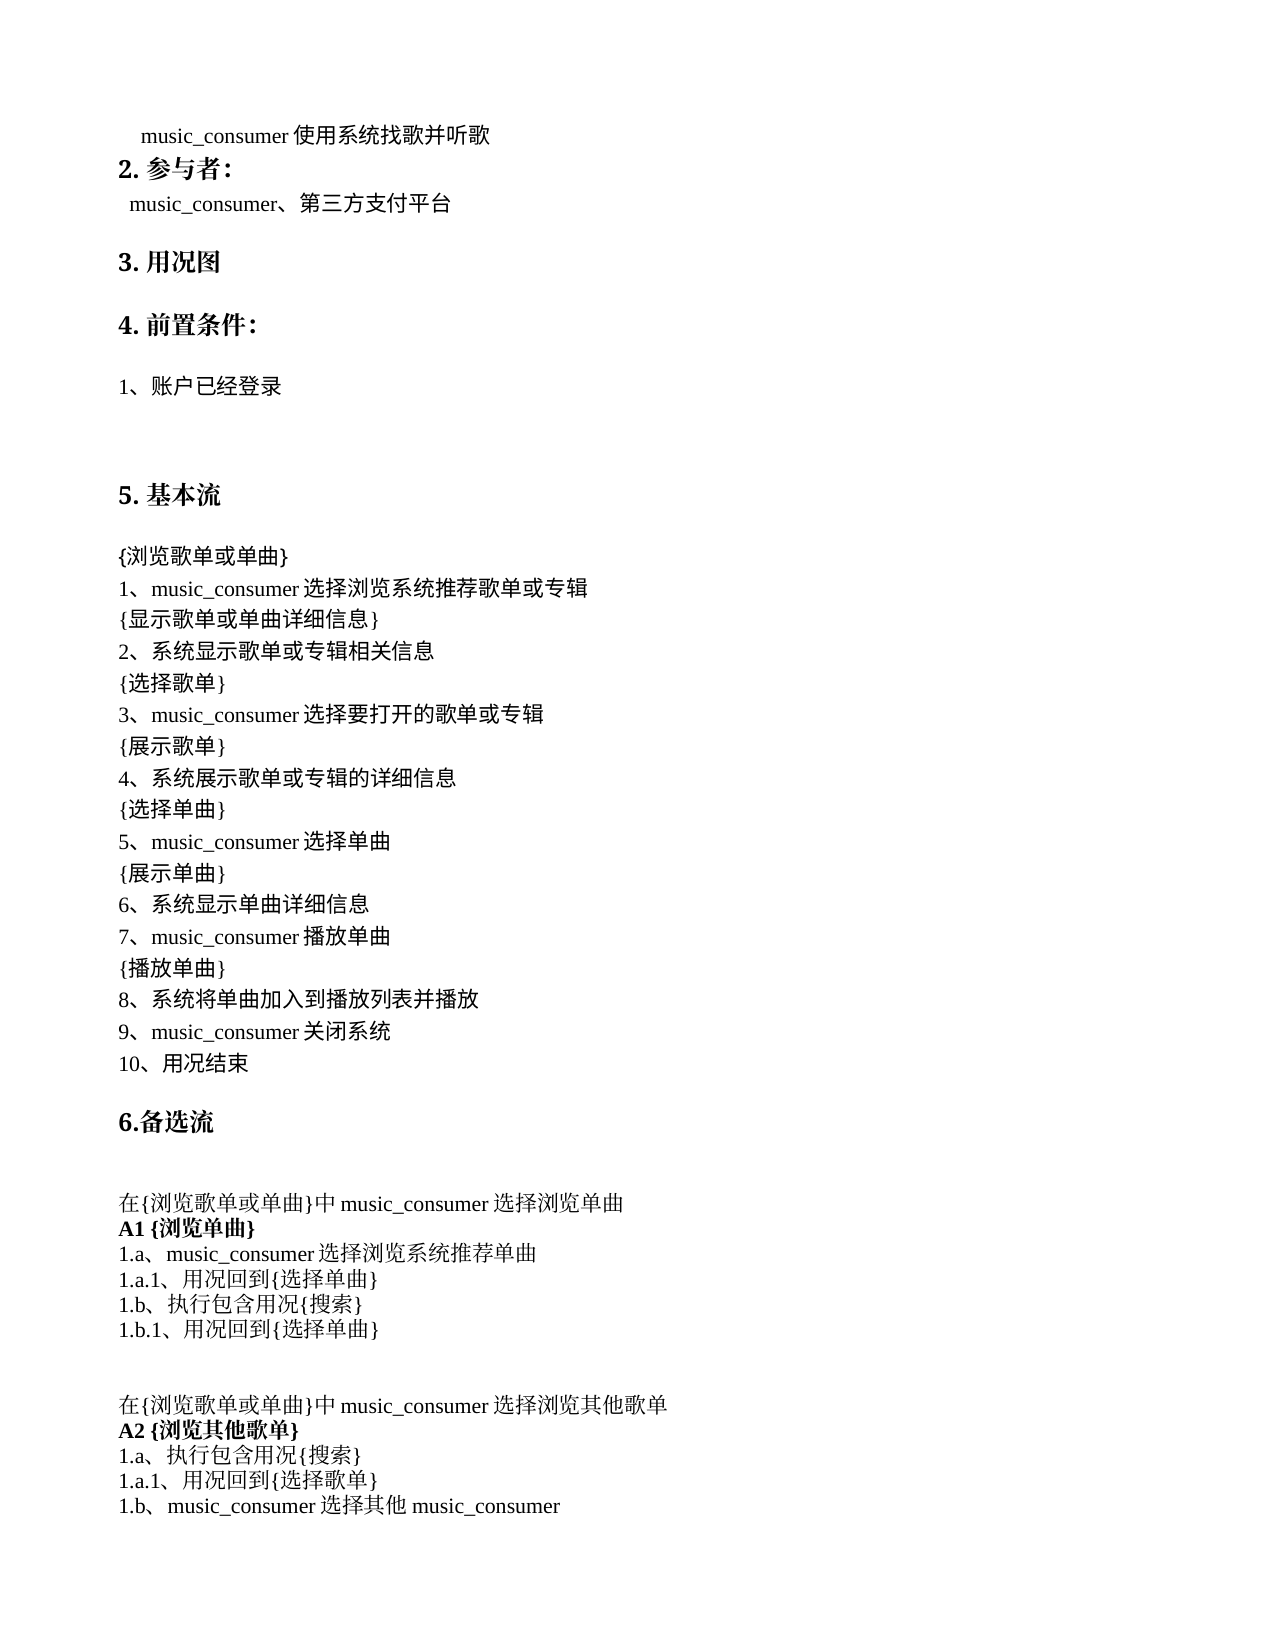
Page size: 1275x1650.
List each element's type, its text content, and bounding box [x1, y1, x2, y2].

text 1.a、music_consumer选择浏览系统推荐单曲 [118, 1241, 1157, 1267]
text 6、系统显示单曲详细信息 [118, 887, 1157, 919]
text 10、用况结束 [118, 1046, 1157, 1077]
text {选择歌单} [118, 666, 1157, 697]
text 7、music_consumer播放单曲 [118, 919, 1157, 951]
text 1、账户已经登录 [118, 369, 1157, 400]
text 3. 用况图 [118, 243, 1157, 279]
text 在{浏览歌单或单曲}中music_consumer选择浏览其他歌单 [118, 1393, 1157, 1418]
text 1、music_consumer选择浏览系统推荐歌单或专辑 [118, 571, 1157, 602]
text 1.b.1、用况回到{选择单曲} [118, 1317, 1157, 1342]
text {显示歌单或单曲详细信息} [118, 602, 1157, 634]
text 2. 参与者： [118, 150, 1157, 186]
text 1.b、music_consumer选择其他music_consumer [118, 1493, 1157, 1519]
text {展示单曲} [118, 856, 1157, 887]
text 2、系统显示歌单或专辑相关信息 [118, 634, 1157, 666]
text 5、music_consumer选择单曲 [118, 824, 1157, 856]
text A1 {浏览单曲} [118, 1216, 1157, 1241]
text 1.b、执行包含用况{搜索} [118, 1292, 1157, 1317]
text 4. 前置条件： [118, 306, 1157, 342]
text 1.a.1、用况回到{选择歌单} [118, 1468, 1157, 1493]
text 6.备选流 [118, 1103, 1157, 1139]
text {浏览歌单或单曲} [118, 539, 1157, 571]
text 1.a.1、用况回到{选择单曲} [118, 1267, 1157, 1292]
text music_consumer、第三方支付平台 [118, 186, 1157, 217]
text 1.a、执行包含用况{搜索} [118, 1443, 1157, 1468]
text music_consumer使用系统找歌并听歌 [118, 118, 1157, 150]
text 在{浏览歌单或单曲}中music_consumer选择浏览单曲 [118, 1191, 1157, 1216]
text 8、系统将单曲加入到播放列表并播放 [118, 982, 1157, 1014]
text {展示歌单} [118, 729, 1157, 761]
text 5. 基本流 [118, 476, 1157, 512]
text 4、系统展示歌单或专辑的详细信息 [118, 761, 1157, 792]
text {播放单曲} [118, 951, 1157, 982]
text {选择单曲} [118, 792, 1157, 824]
text 9、music_consumer关闭系统 [118, 1014, 1157, 1046]
text 3、music_consumer选择要打开的歌单或专辑 [118, 697, 1157, 729]
text A2 {浏览其他歌单} [118, 1418, 1157, 1443]
